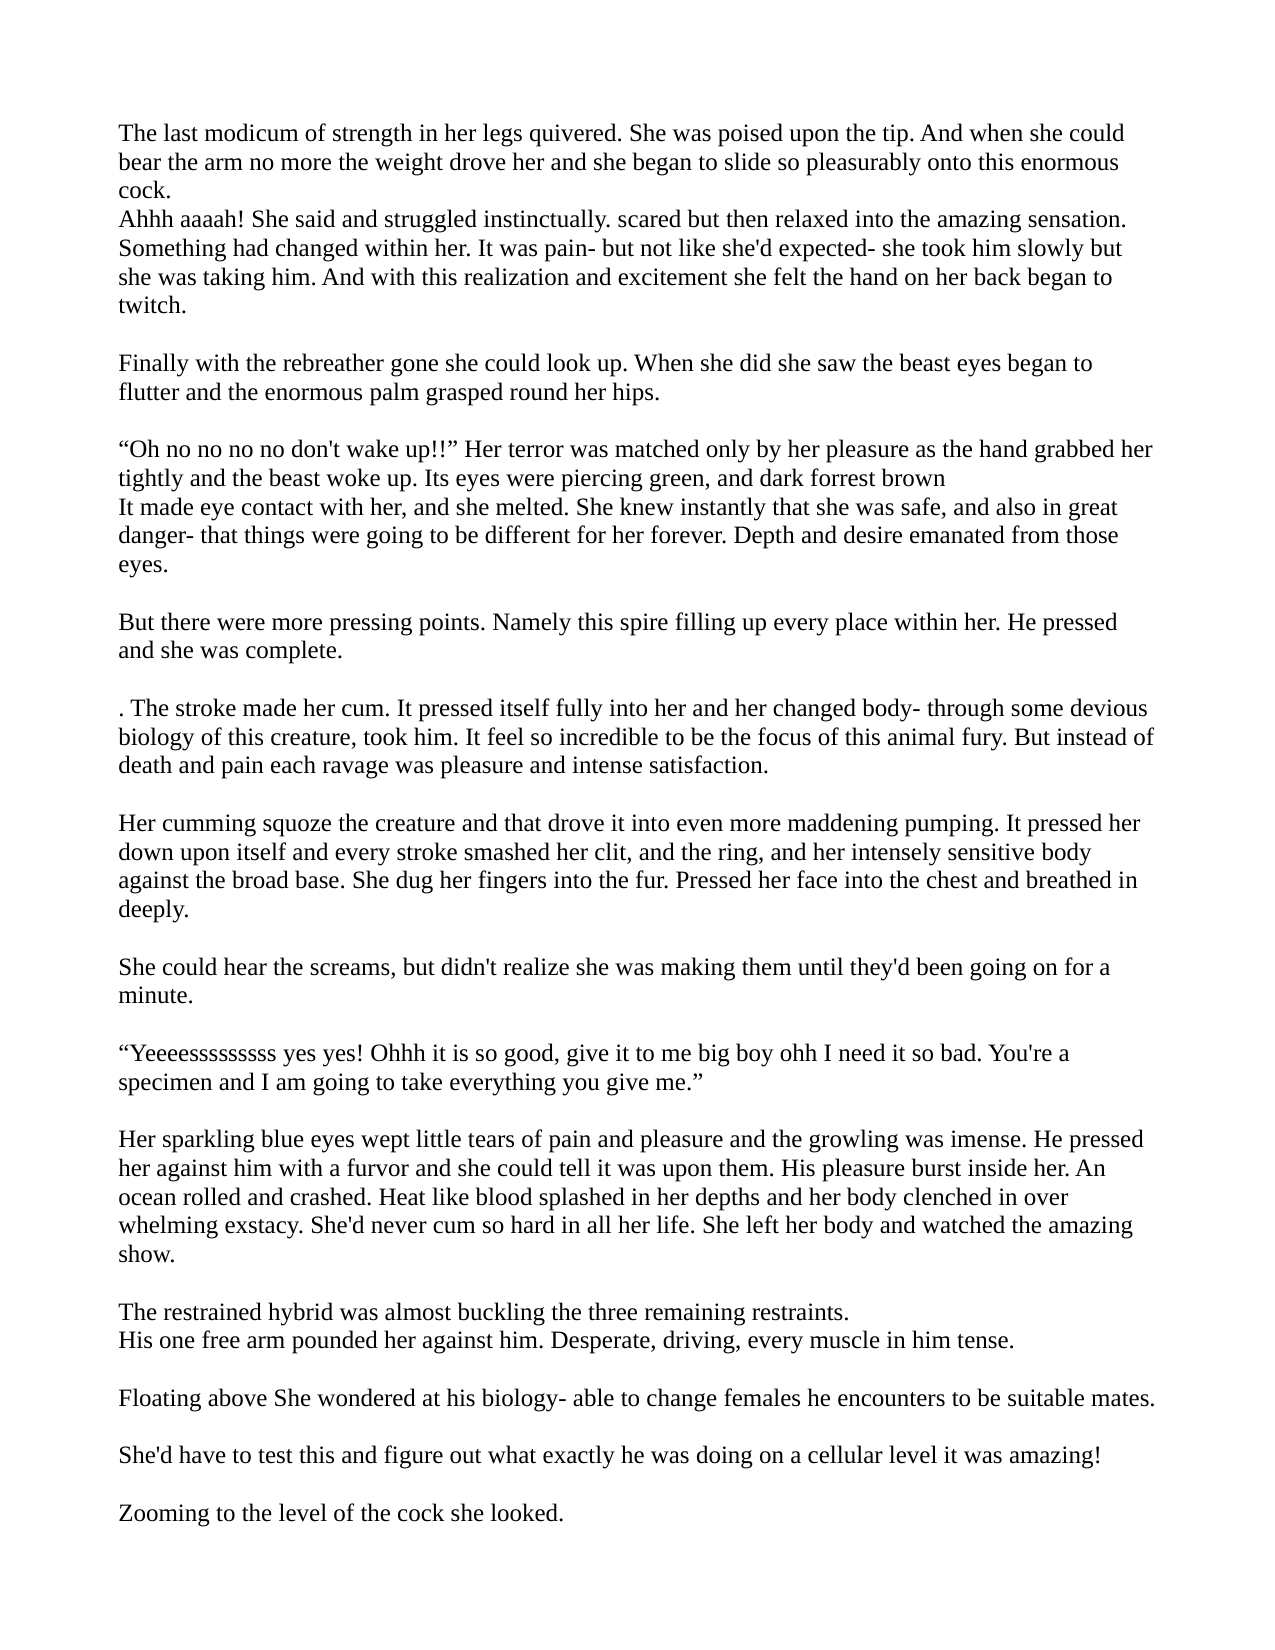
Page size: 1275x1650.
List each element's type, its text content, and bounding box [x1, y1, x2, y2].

text Floating above She wondered at his biology- able to change females he encounters to be suitable mates. [118, 1383, 1157, 1412]
text His one free arm pounded her against him. Desperate, driving, every muscle in him tense. [118, 1326, 1157, 1354]
text Zooming to the level of the cock she looked. [118, 1498, 1157, 1527]
text She'd have to test this and figure out what exactly he was doing on a cellular level it was amazing! [118, 1441, 1157, 1469]
text Her cumming squoze the creature and that drove it into even more maddening pumping. It pressed her down upon itself and every stroke smashed her clit, and the ring, and her intensely sensitive body against the broad base. She dug her fingers into the fur. Pressed her face into the chest and breathed in deeply. She could hear the screams, but didn't realize she was making them until they'd been going on for a minute. “Yeeeesssssssss yes yes! Ohhh it is so good, give it to me big boy ohh I need it so bad. You're a specimen and I am going to take everything you give me.” [118, 808, 1157, 1096]
text The last modicum of strength in her legs quivered. She was poised upon the tip. And when she could bear the arm no more the weight drove her and she began to slide so pleasurably onto this enormous cock. [118, 118, 1157, 204]
text Something had changed within her. It was pain- but not like she'd expected- she took him slowly but she was taking him. And with this realization and excitement she felt the hand on her back began to twitch. [118, 233, 1157, 319]
text The restrained hybrid was almost buckling the three remaining restraints. [118, 1297, 1157, 1326]
text Ahhh aaaah! She said and struggled instinctually. scared but then relaxed into the amazing sensation. [118, 204, 1157, 233]
text “Oh no no no no don't wake up!!” Her terror was matched only by her pleasure as the hand grabbed her tightly and the beast woke up. Its eyes were piercing green, and dark forrest brown [118, 434, 1157, 492]
text It made eye contact with her, and she melted. She knew instantly that she was safe, and also in great danger- that things were going to be different for her forever. Depth and desire emanated from those eyes. But there were more pressing points. Namely this spire filling up every place within her. He pressed and she was complete. . The stroke made her cum. It pressed itself fully into her and her changed body- through some devious biology of this creature, took him. It feel so incredible to be the focus of this animal fury. But instead of death and pain each ravage was pleasure and intense satisfaction. [118, 492, 1157, 779]
text Her sparkling blue eyes wept little tears of pain and pleasure and the growling was imense. He pressed her against him with a furvor and she could tell it was upon them. His pleasure burst inside her. An ocean rolled and crashed. Heat like blood splashed in her depths and her body clenched in over whelming exstacy. She'd never cum so hard in all her life. She left her body and watched the amazing show. [118, 1124, 1157, 1268]
text Finally with the rebreather gone she could look up. When she did she saw the beast eyes began to flutter and the enormous palm grasped round her hips. [118, 348, 1157, 406]
